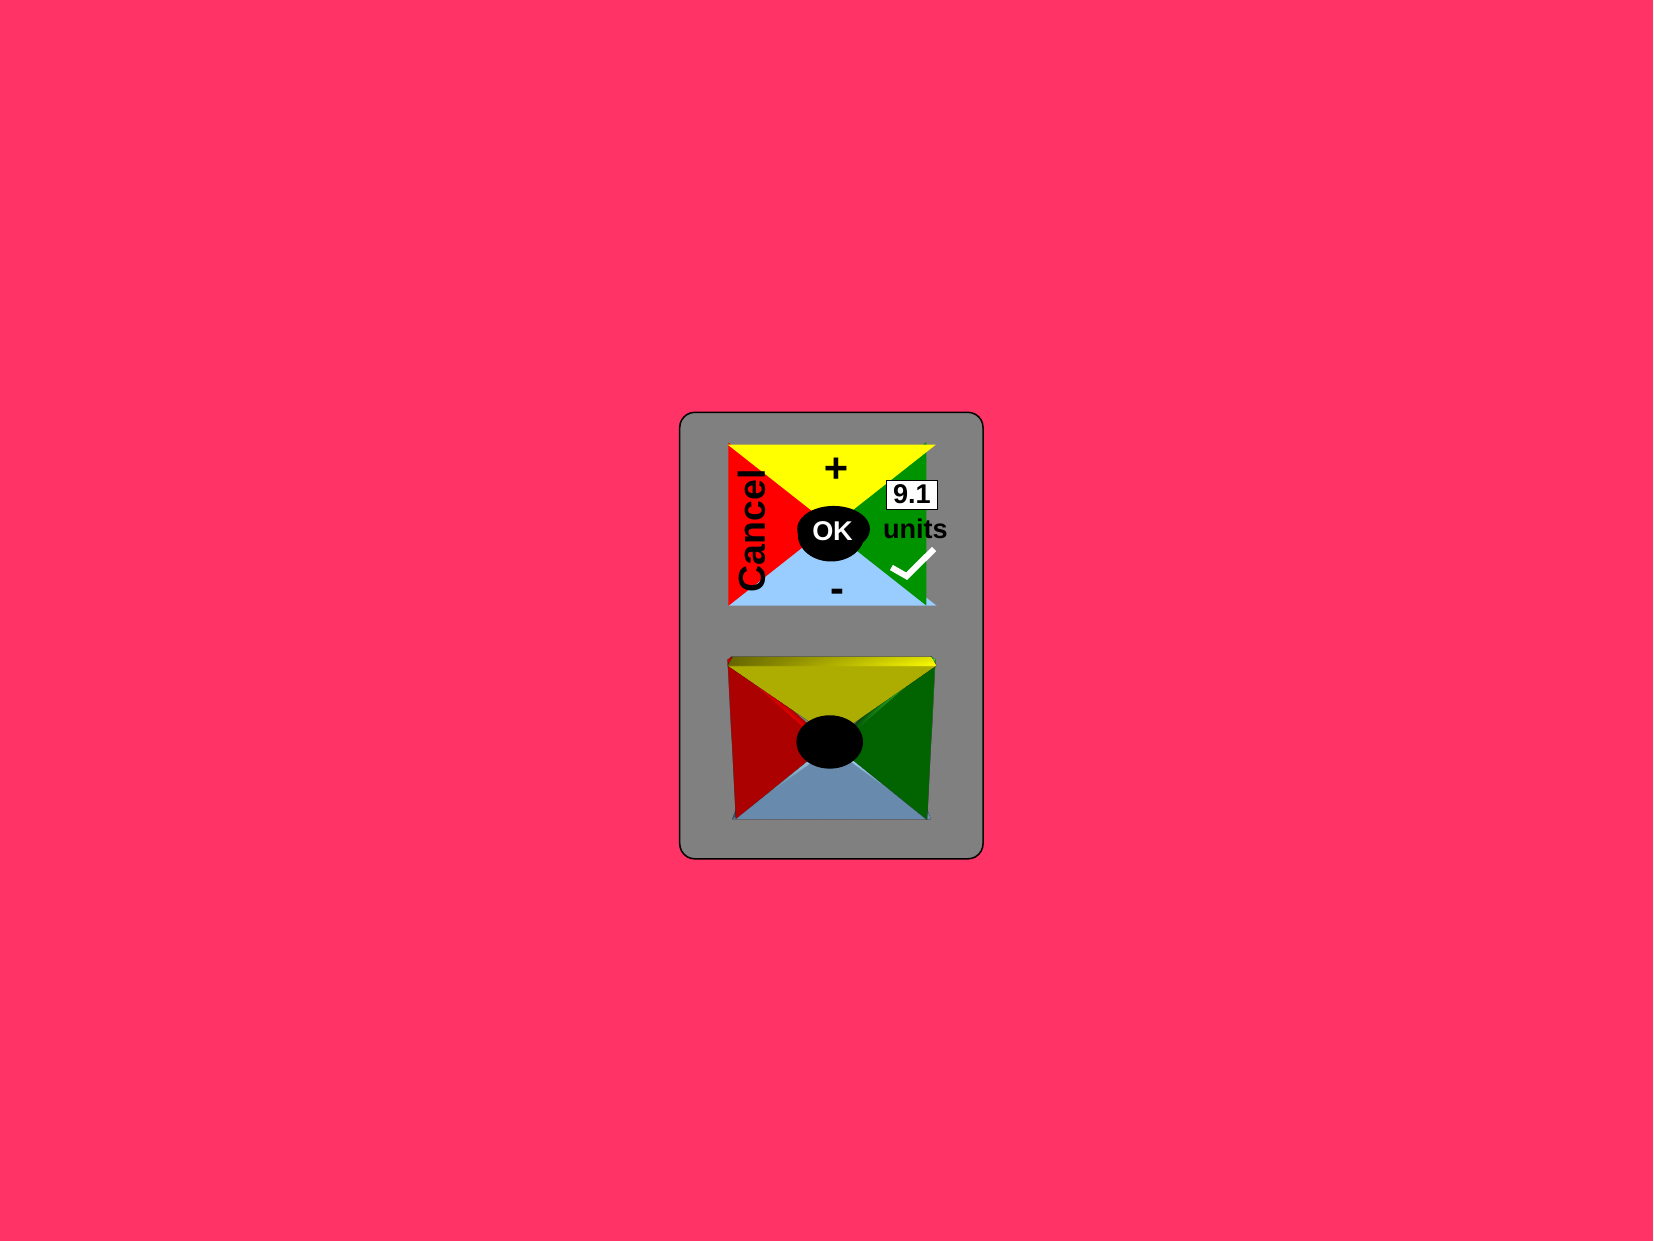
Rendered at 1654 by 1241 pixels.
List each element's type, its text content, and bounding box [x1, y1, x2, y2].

text_box [679, 412, 984, 859]
text_box - [777, 555, 898, 589]
text_box + [770, 435, 903, 497]
text_box OK [797, 509, 868, 555]
text_box Cancel [721, 453, 764, 608]
text_box units [868, 506, 963, 552]
text_box 9.1 [886, 480, 938, 510]
